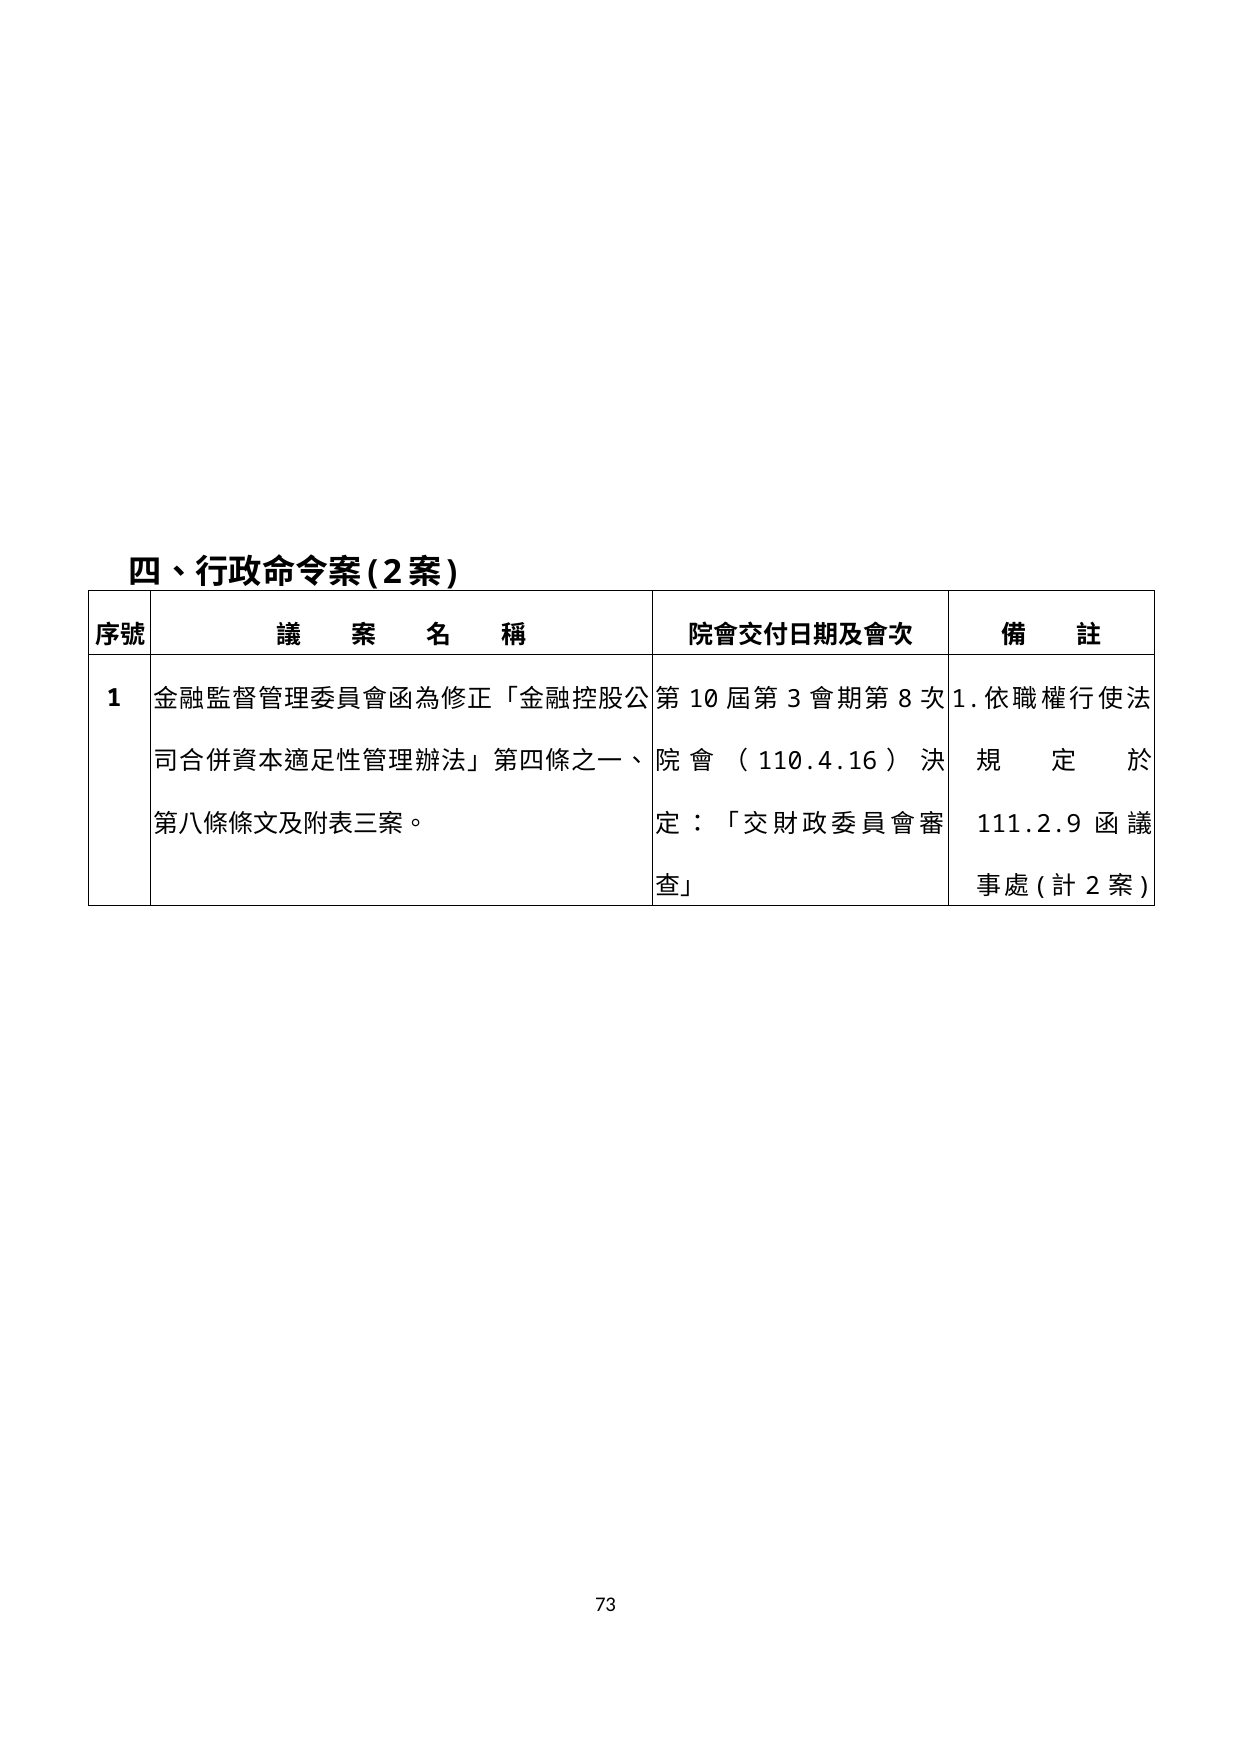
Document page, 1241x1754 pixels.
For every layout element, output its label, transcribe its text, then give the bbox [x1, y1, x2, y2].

table_header 備 註 [949, 591, 1154, 654]
table_cell 1.依職權行使法規定於111.2.9函議事處(計2案) [949, 655, 1154, 905]
table_header 序號 [89, 591, 150, 654]
table_cell 第10屆第3會期第8次院會（110.4.16）決定：「交財政委員會審查」 [653, 655, 948, 905]
table_cell [89, 655, 150, 905]
table_cell 金融監督管理委員會函為修正「金融控股公司合併資本適足性管理辦法」第四條之一、第八條條文及附表三案。 [151, 655, 652, 905]
table_header 院會交付日期及會次 [653, 591, 948, 654]
text 四、行政命令案(2案) [89, 528, 1122, 590]
table_header 議 案 名 稱 [151, 591, 652, 654]
